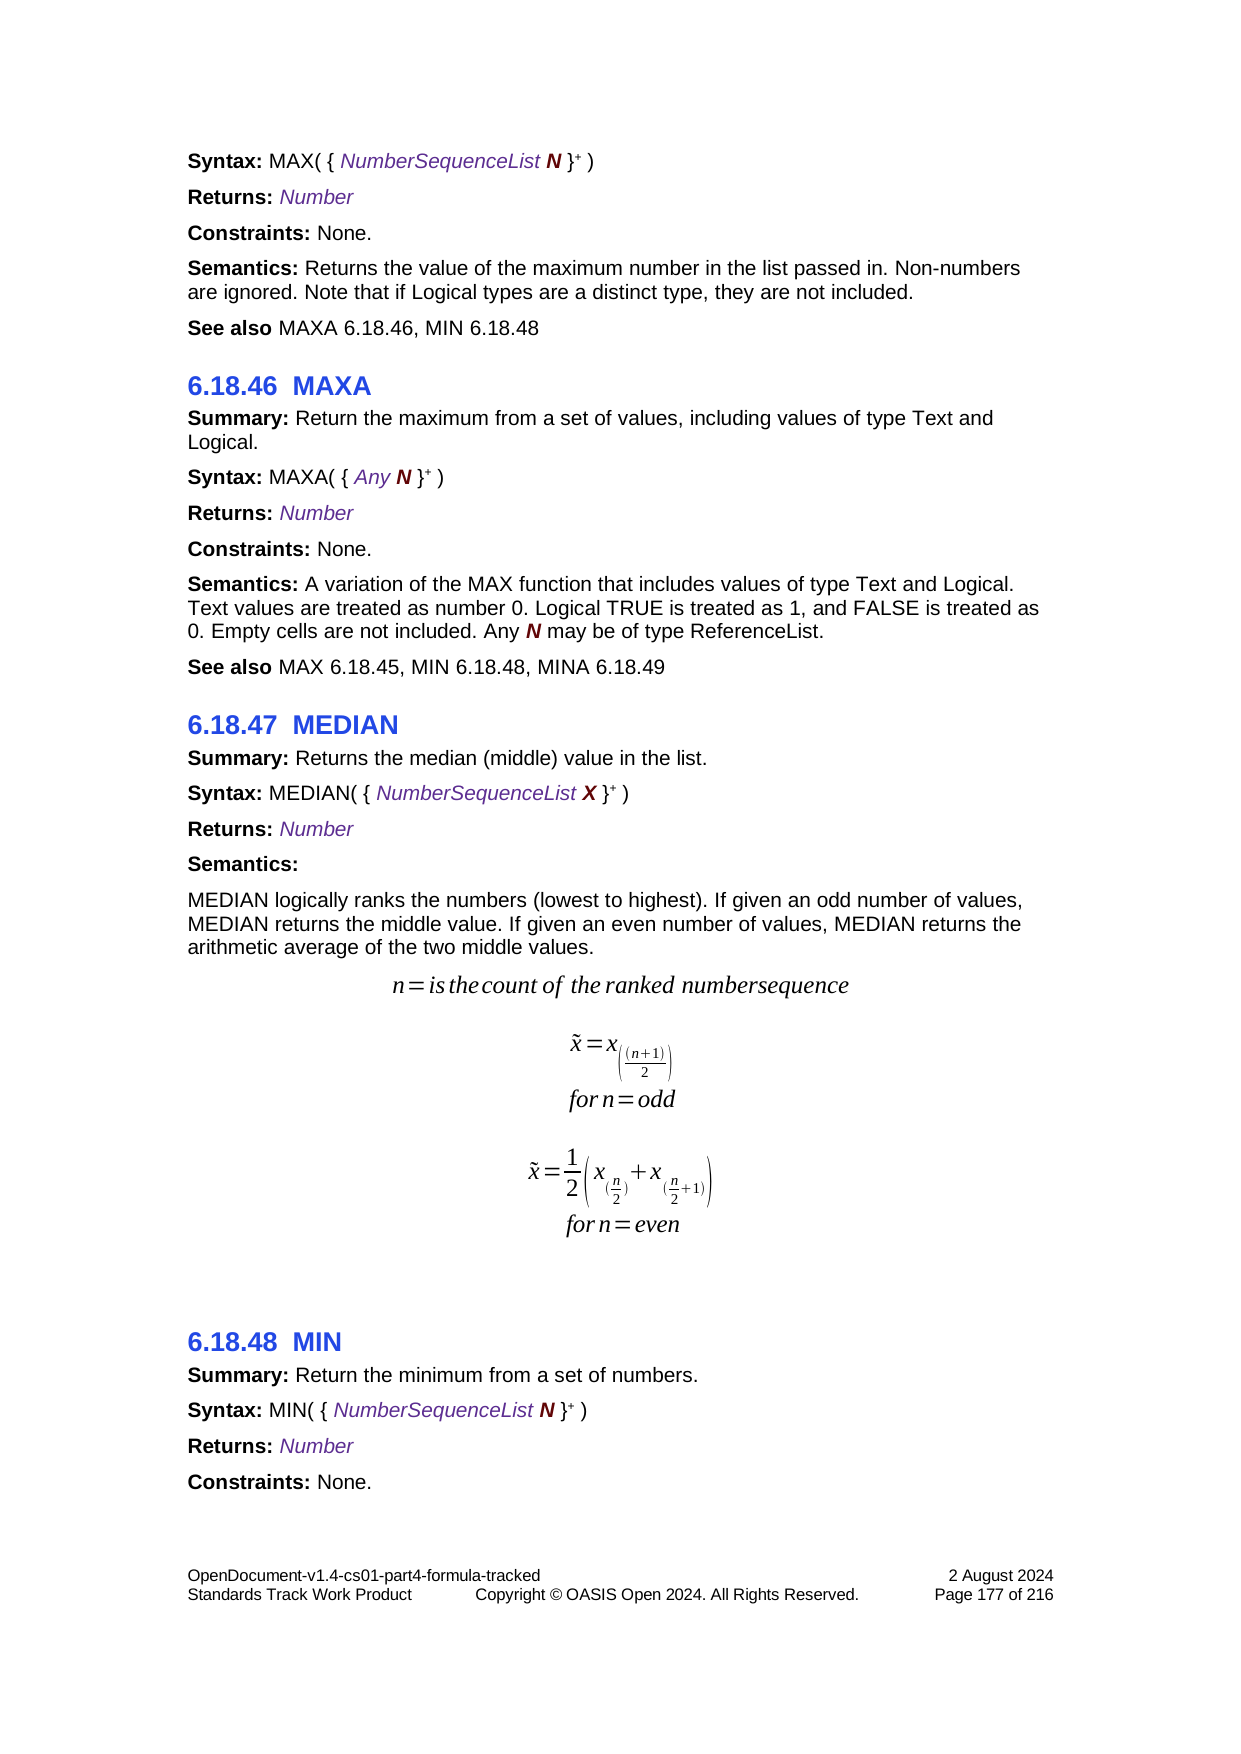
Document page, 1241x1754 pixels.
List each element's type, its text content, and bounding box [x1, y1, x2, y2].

text Summary: Return the minimum from a set of numbers. [187, 1363, 1053, 1387]
text Syntax: MAXA( { Any N }+ ) [187, 466, 1053, 489]
text Constraints: None. [187, 1470, 1053, 1494]
text Summary: Return the maximum from a set of values, including values of type Text and Logical. [187, 407, 1053, 454]
text Semantics: A variation of the MAX function that includes values of type Text and Logical. Text values are treated as number 0. Logical TRUE is treated as 1, and FALSE is treated as 0. Empty cells are not included. Any N may be of type ReferenceList. [187, 573, 1053, 643]
text Constraints: None. [187, 221, 1053, 245]
text Returns: Number [187, 501, 1053, 525]
text Semantics: [187, 853, 1053, 876]
text See also MAX 6.18.45, MIN 6.18.48, MINA 6.18.49 [187, 655, 1053, 679]
text Semantics: Returns the value of the maximum number in the list passed in. Non-numbers are ignored. Note that if Logical types are a distinct type, they are not included. [187, 257, 1053, 304]
text See also MAXA 6.18.46, MIN 6.18.48 [187, 316, 1053, 339]
subtitle MEDIAN [187, 710, 1053, 740]
text Syntax: MIN( { NumberSequenceList N }+ ) [187, 1399, 1053, 1422]
text Returns: Number [187, 186, 1053, 209]
text Summary: Returns the median (middle) value in the list. [187, 746, 1053, 769]
subtitle MIN [187, 1327, 1053, 1357]
text Returns: Number [187, 817, 1053, 841]
text Syntax: MAX( { NumberSequenceList N }+ ) [187, 150, 1053, 173]
text Returns: Number [187, 1434, 1053, 1458]
text Constraints: None. [187, 537, 1053, 561]
text Syntax: MEDIAN( { NumberSequenceList X }+ ) [187, 782, 1053, 805]
subtitle MAXA [187, 371, 1053, 401]
text MEDIAN logically ranks the numbers (lowest to highest). If given an odd number of values, MEDIAN returns the middle value. If given an even number of values, MEDIAN returns the arithmetic average of the two middle values. [187, 888, 1053, 959]
